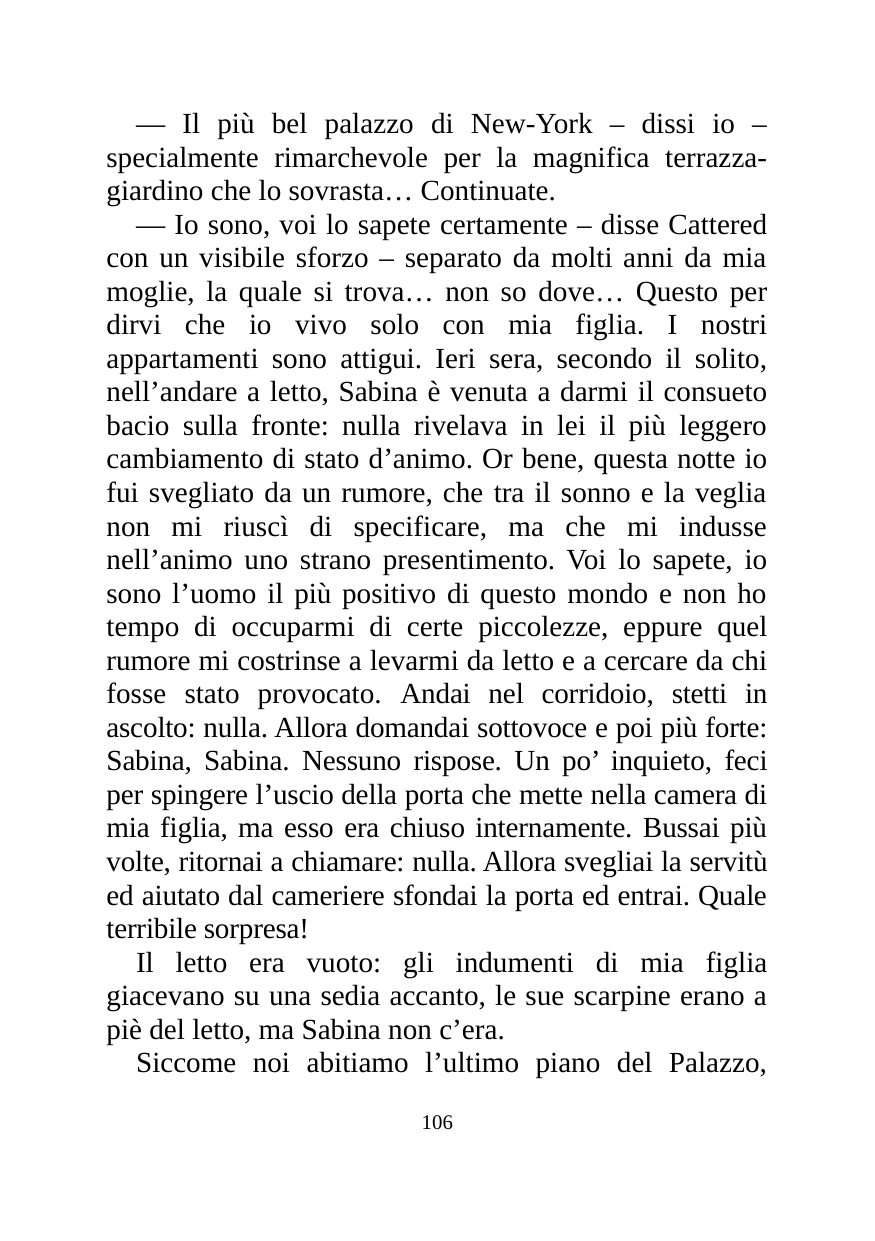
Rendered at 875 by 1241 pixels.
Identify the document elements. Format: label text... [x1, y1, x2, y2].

text — Il più bel palazzo di New-York – dissi io – specialmente rimarchevole per la magnifica terrazza-giardino che lo sovrasta… Continuate. [106, 106, 768, 207]
text — Io sono, voi lo sapete certamente – disse Cattered con un visibile sforzo – separato da molti anni da mia moglie, la quale si trova… non so dove… Questo per dirvi che io vivo solo con mia figlia. I nostri appartamenti sono attigui. Ieri sera, secondo il solito, nell’andare a letto, Sabina è venuta a darmi il consueto bacio sulla fronte: nulla rivelava in lei il più leggero cambiamento di stato d’animo. Or bene, questa notte io fui svegliato da un rumore, che tra il sonno e la veglia non mi riuscì di specificare, ma che mi indusse nell’animo uno strano presentimento. Voi lo sapete, io sono l’uomo il più positivo di questo mondo e non ho tempo di occuparmi di certe piccolezze, eppure quel rumore mi costrinse a levarmi da letto e a cercare da chi fosse stato provocato. Andai nel corridoio, stetti in ascolto: nulla. Allora domandai sottovoce e poi più forte: Sabina, Sabina. Nessuno rispose. Un po’ inquieto, feci per spingere l’uscio della porta che mette nella camera di mia figlia, ma esso era chiuso internamente. Bussai più volte, ritornai a chiamare: nulla. Allora svegliai la servitù ed aiutato dal cameriere sfondai la porta ed entrai. Quale terribile sorpresa! [106, 207, 768, 945]
text Siccome noi abitiamo l’ultimo piano del Palazzo, [106, 1045, 768, 1079]
text Il letto era vuoto: gli indumenti di mia figlia giacevano su una sedia accanto, le sue scarpine erano a piè del letto, ma Sabina non c’era. [106, 945, 768, 1045]
